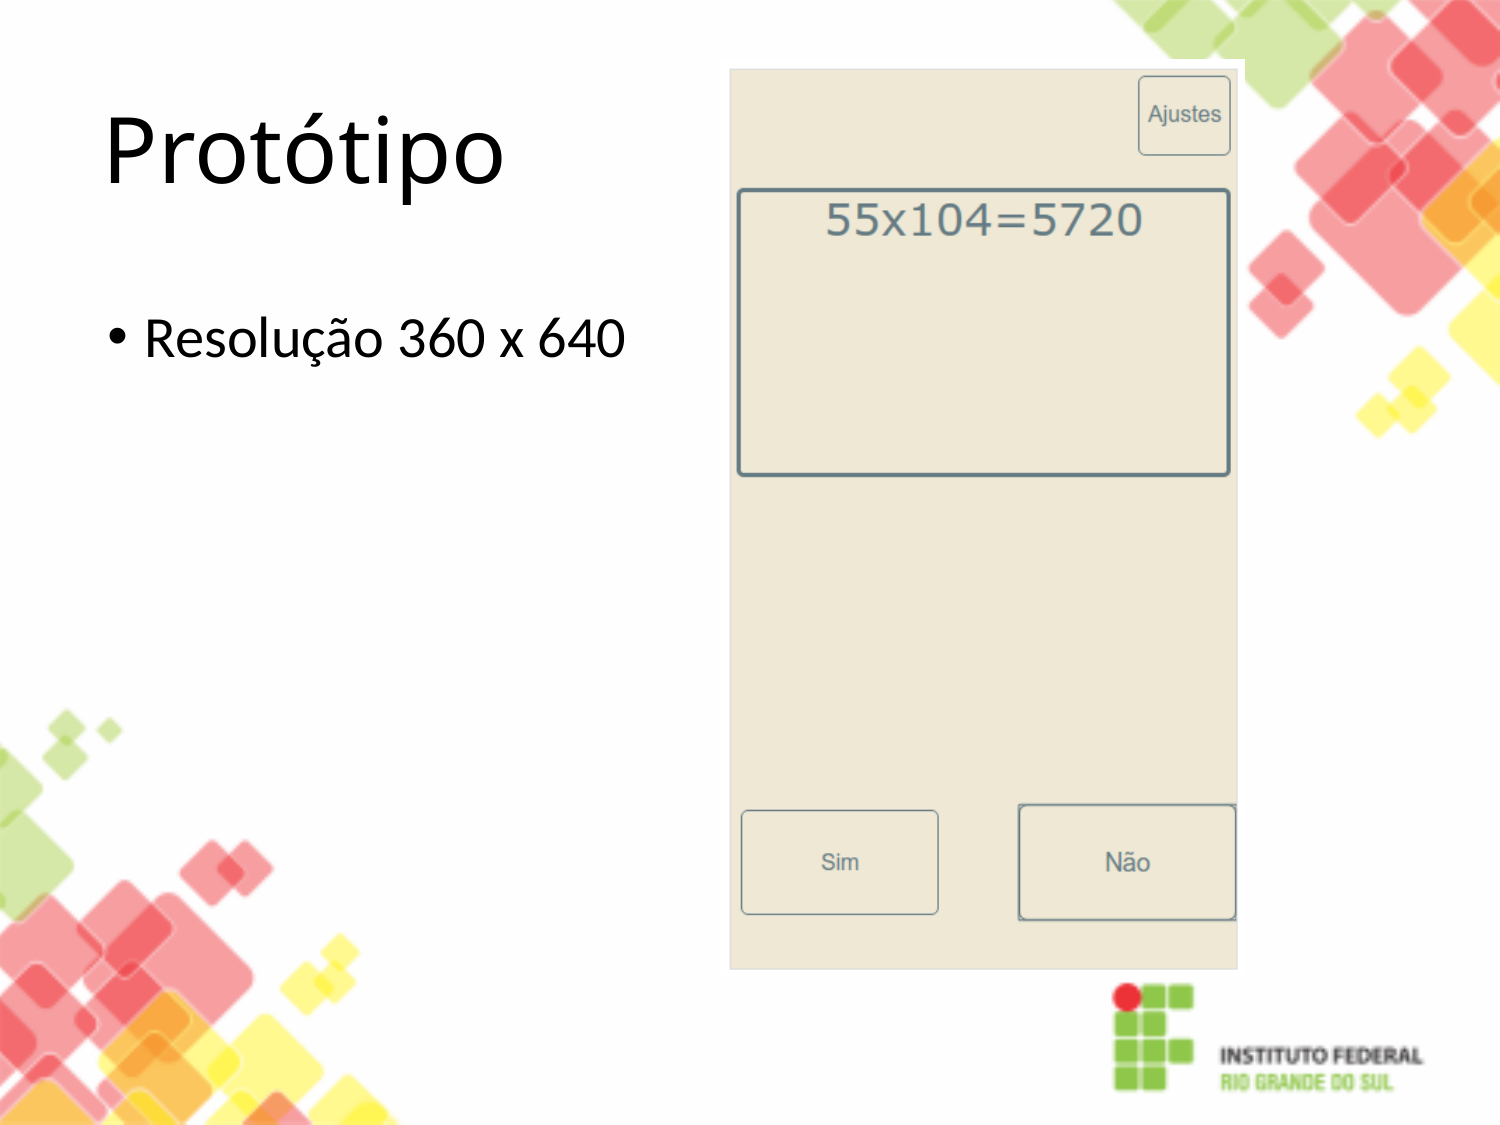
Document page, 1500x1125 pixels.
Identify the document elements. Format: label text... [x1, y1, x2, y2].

text_box Resolução 360 x 640 [92, 299, 690, 988]
picture [0, 0, 1500, 1125]
text_box Protótipo [88, 97, 705, 210]
